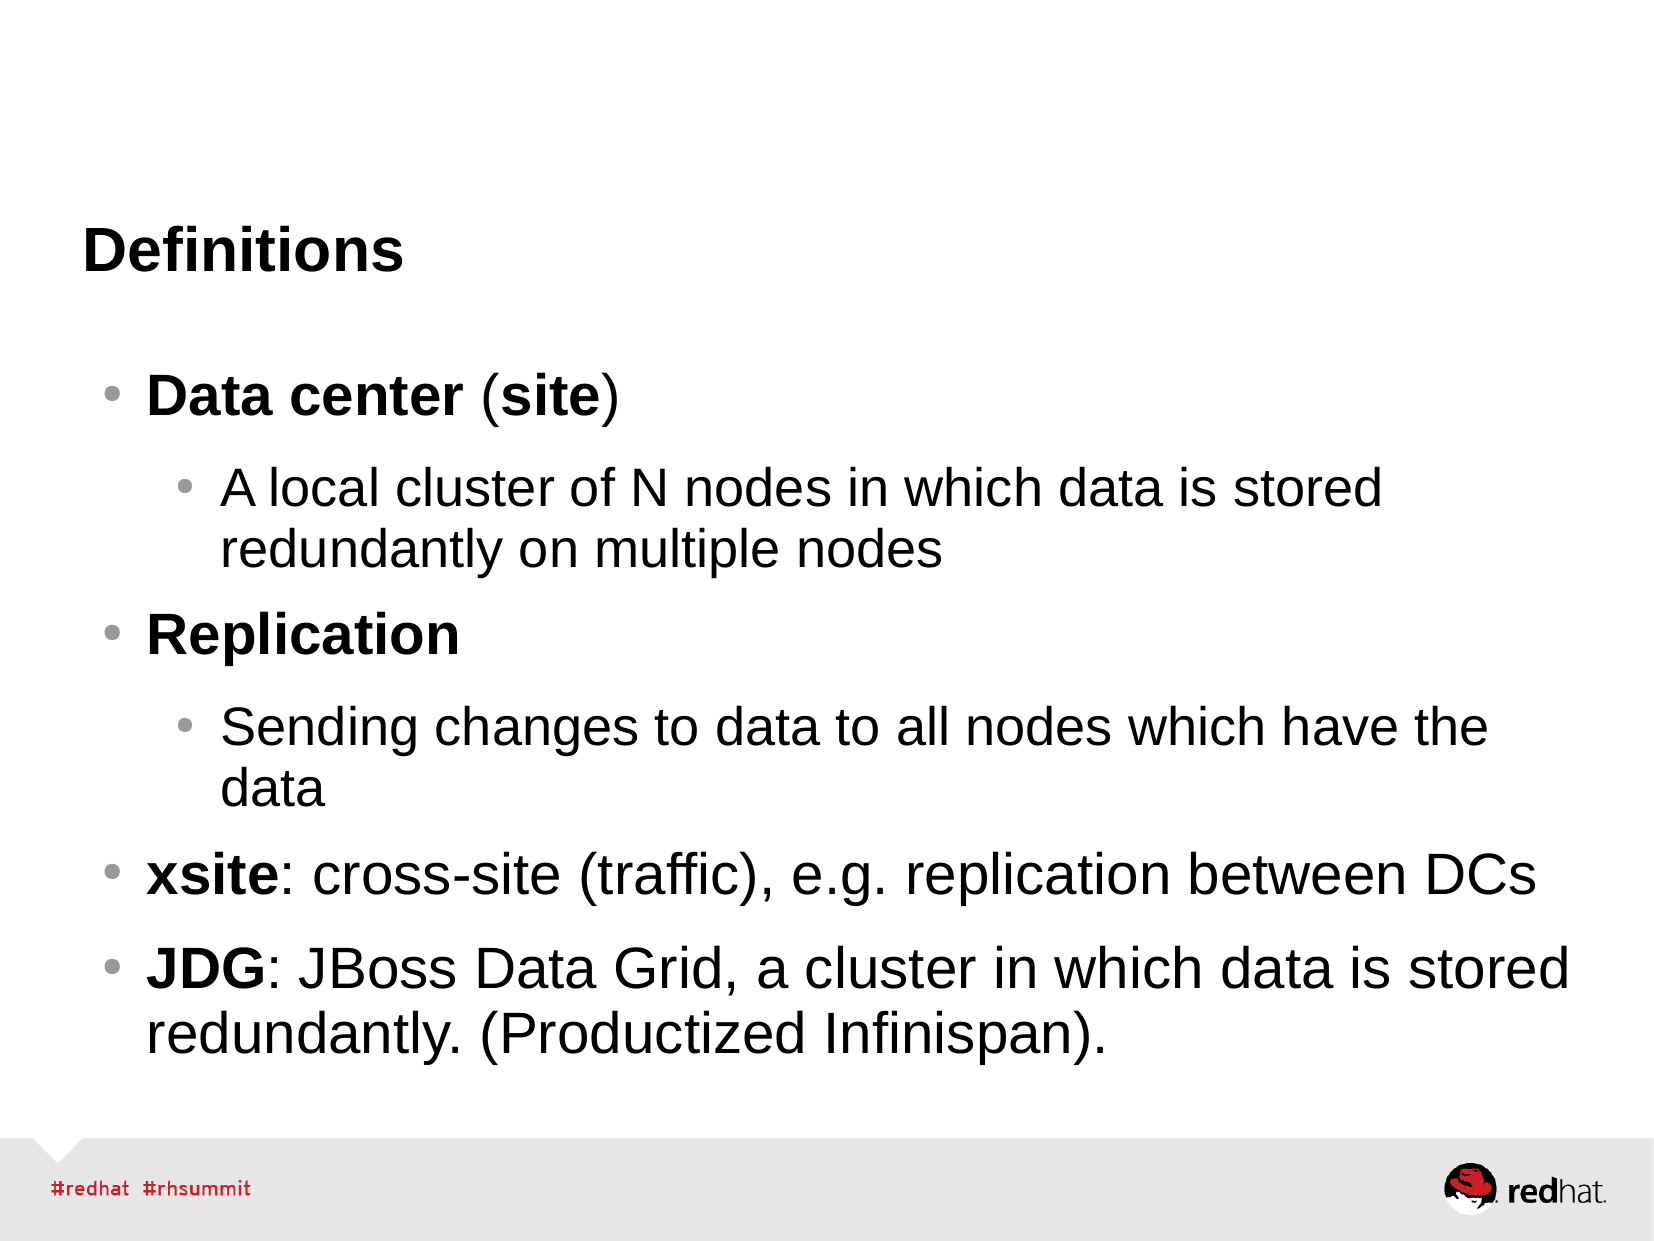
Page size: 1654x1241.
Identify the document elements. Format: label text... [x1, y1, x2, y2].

title Definitions [82, 155, 1571, 344]
list Data center (site) A local cluster of N nodes in which data is stored redundantly on multiple nodes Replication Sending changes to data to all nodes which have the data xsite: cross-site (traffic), e.g. replication between DCs JDG: JBoss Data Grid, a cluster in which data is stored redundantly. (Productized Infinispan). [86, 362, 1576, 1157]
picture [0, 0, 1654, 1241]
